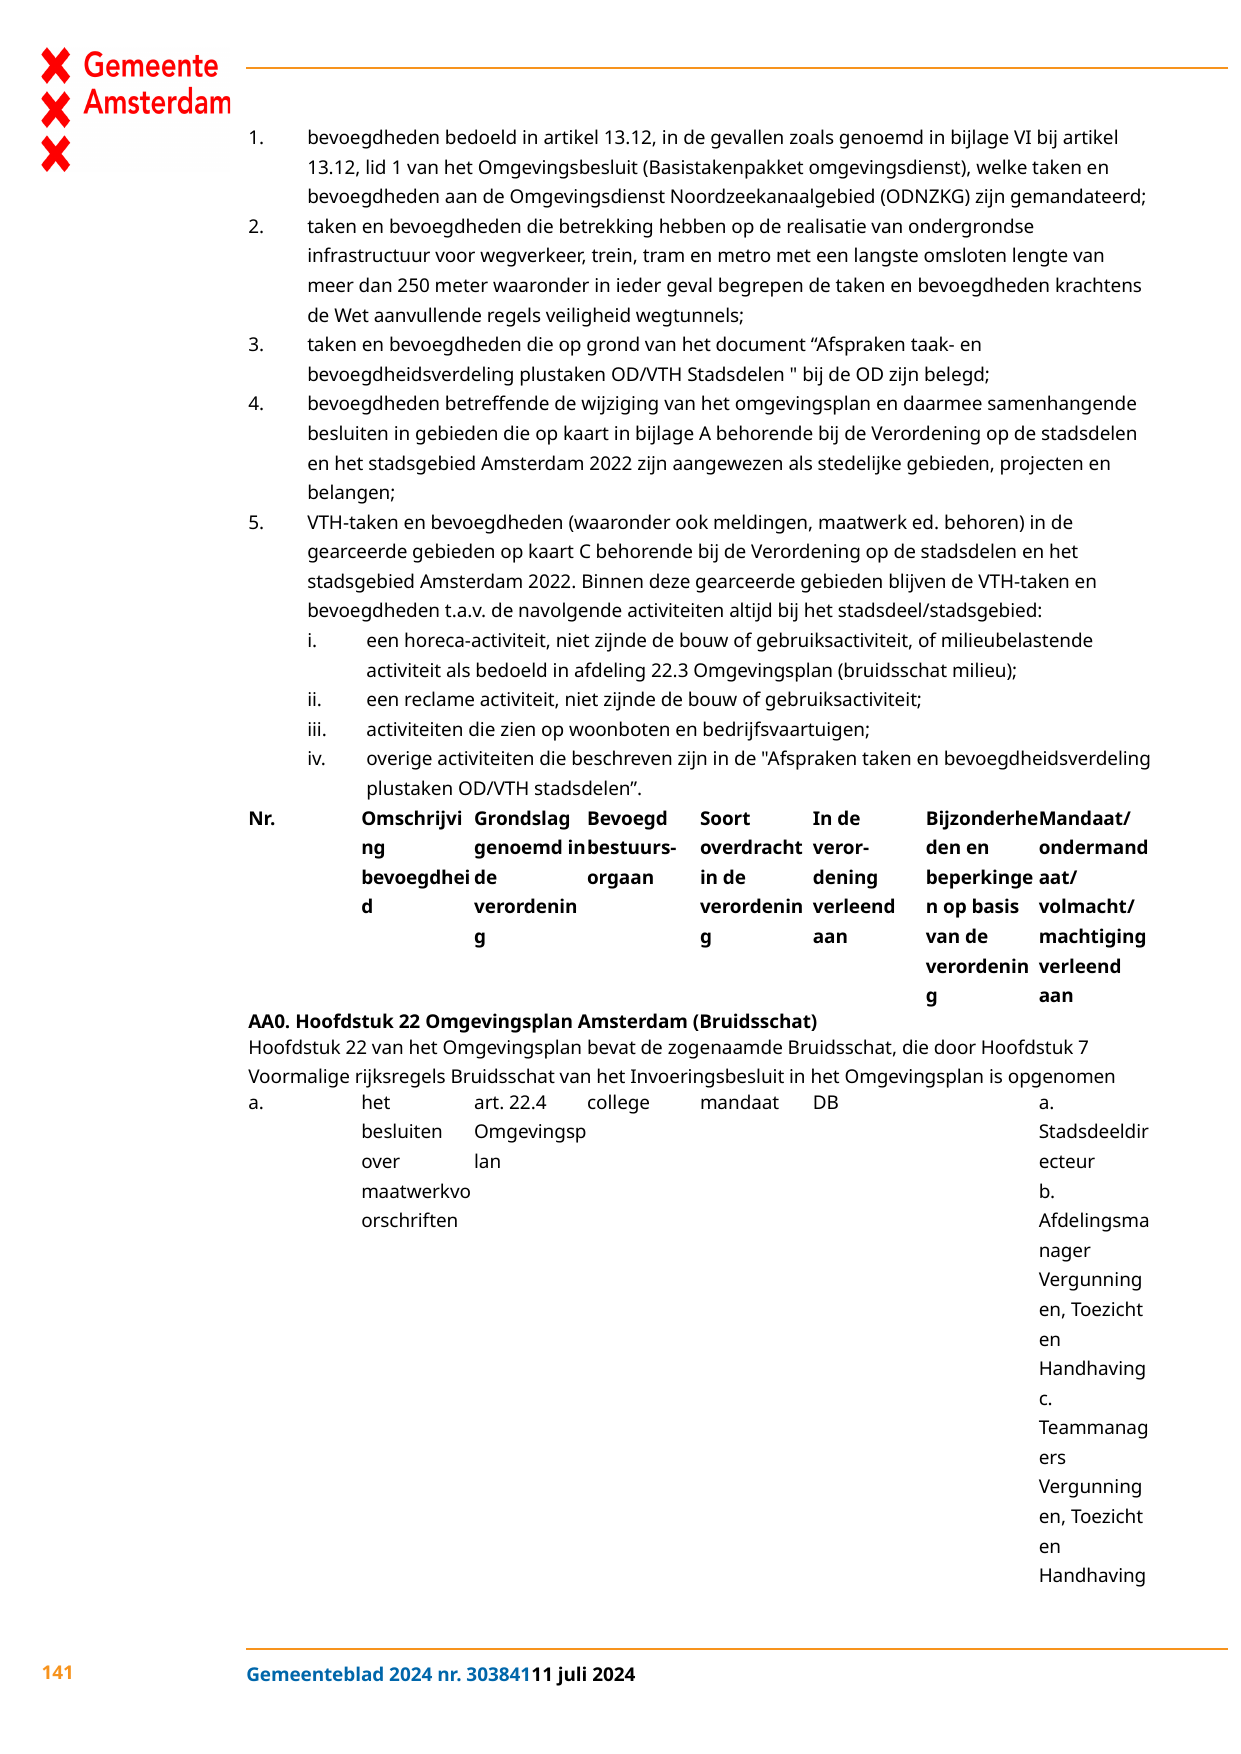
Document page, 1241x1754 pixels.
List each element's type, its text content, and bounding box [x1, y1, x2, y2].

table_cell mandaat [700, 1089, 813, 1588]
table_cell het besluiten over maatwerkvoorschriften [361, 1089, 474, 1588]
list overige activiteiten die beschreven zijn in de "Afspraken taken en bevoegdheidsverdeling plustaken OD/VTH stadsdelen”. [307, 746, 1152, 801]
picture [41, 47, 231, 172]
list taken en bevoegdheden die op grond van het document “Afspraken taak- en bevoegdheidsverdeling plustaken OD/VTH Stadsdelen " bij de OD zijn belegd; [248, 331, 1152, 387]
table_cell a. Stadsdeeldirecteur b. Afdelingsmanager Vergunningen, Toezicht en Handhaving c. Teammanagers Vergunningen, Toezicht en Handhaving [1039, 1089, 1152, 1588]
table_header Grondslag genoemd in de verordening [474, 805, 587, 1008]
list een reclame activiteit, niet zijnde de bouw of gebruiksactiviteit; [307, 686, 1152, 712]
list bevoegdheden bedoeld in artikel 13.12, in de gevallen zoals genoemd in bijlage VI bij artikel 13.12, lid 1 van het Omgevingsbesluit (Basistakenpakket omgevingsdienst), welke taken en bevoegdheden aan de Omgevingsdienst Noordzeekanaalgebied (ODNZKG) zijn gemandateerd; [248, 124, 1152, 209]
table_cell a. [248, 1089, 361, 1588]
list taken en bevoegdheden die betrekking hebben op de realisatie van ondergrondse infrastructuur voor wegverkeer, trein, tram en metro met een langste omsloten lengte van meer dan 250 meter waaronder in ieder geval begrepen de taken en bevoegdheden krachtens de Wet aanvullende regels veiligheid wegtunnels; [248, 213, 1152, 328]
list bevoegdheden betreffende de wijziging van het omgevingsplan en daarmee samenhangende besluiten in gebieden die op kaart in bijlage A behorende bij de Verordening op de stadsdelen en het stadsgebied Amsterdam 2022 zijn aangewezen als stedelijke gebieden, projecten en belangen; [248, 391, 1152, 505]
table_header Bijzonderheden en beperkingen op basis van de verordening [926, 805, 1038, 1008]
table_cell college [587, 1089, 700, 1588]
table_header Omschrijving bevoegdheid [361, 805, 474, 1008]
table_cell art. 22.4 Omgevingsplan [474, 1089, 587, 1588]
table_cell Hoofdstuk 22 van het Omgevingsplan bevat de zogenaamde Bruidsschat, die door Hoofdstuk 7 Voormalige rijksregels Bruidsschat van het Invoeringsbesluit in het Omgevingsplan is opgenomen [248, 1034, 1152, 1089]
list een horeca-activiteit, niet zijnde de bouw of gebruiksactiviteit, of milieubelastende activiteit als bedoeld in afdeling 22.3 Omgevingsplan (bruidsschat milieu); [307, 627, 1152, 683]
table_cell AA0. Hoofdstuk 22 Omgevingsplan Amsterdam (Bruidsschat) [248, 1008, 1152, 1034]
table_cell DB [813, 1089, 926, 1588]
table_header In de veror-dening verleend aan [813, 805, 926, 1008]
table_header Mandaat/ondermandaat/ volmacht/machtiging verleend aan [1039, 805, 1152, 1008]
table_header Bevoegd bestuurs-orgaan [587, 805, 700, 1008]
list VTH-taken en bevoegdheden (waaronder ook meldingen, maatwerk ed. behoren) in de gearceerde gebieden op kaart C behorende bij de Verordening op de stadsdelen en het stadsgebied Amsterdam 2022. Binnen deze gearceerde gebieden blijven de VTH-taken en bevoegdheden t.a.v. de navolgende activiteiten altijd bij het stadsdeel/stadsgebied: [248, 509, 1152, 623]
table_header Nr. [248, 805, 361, 1008]
list activiteiten die zien op woonboten en bedrijfsvaartuigen; [307, 716, 1152, 742]
table_header Soort overdracht in de verordening [700, 805, 813, 1008]
table_cell [926, 1089, 1038, 1588]
